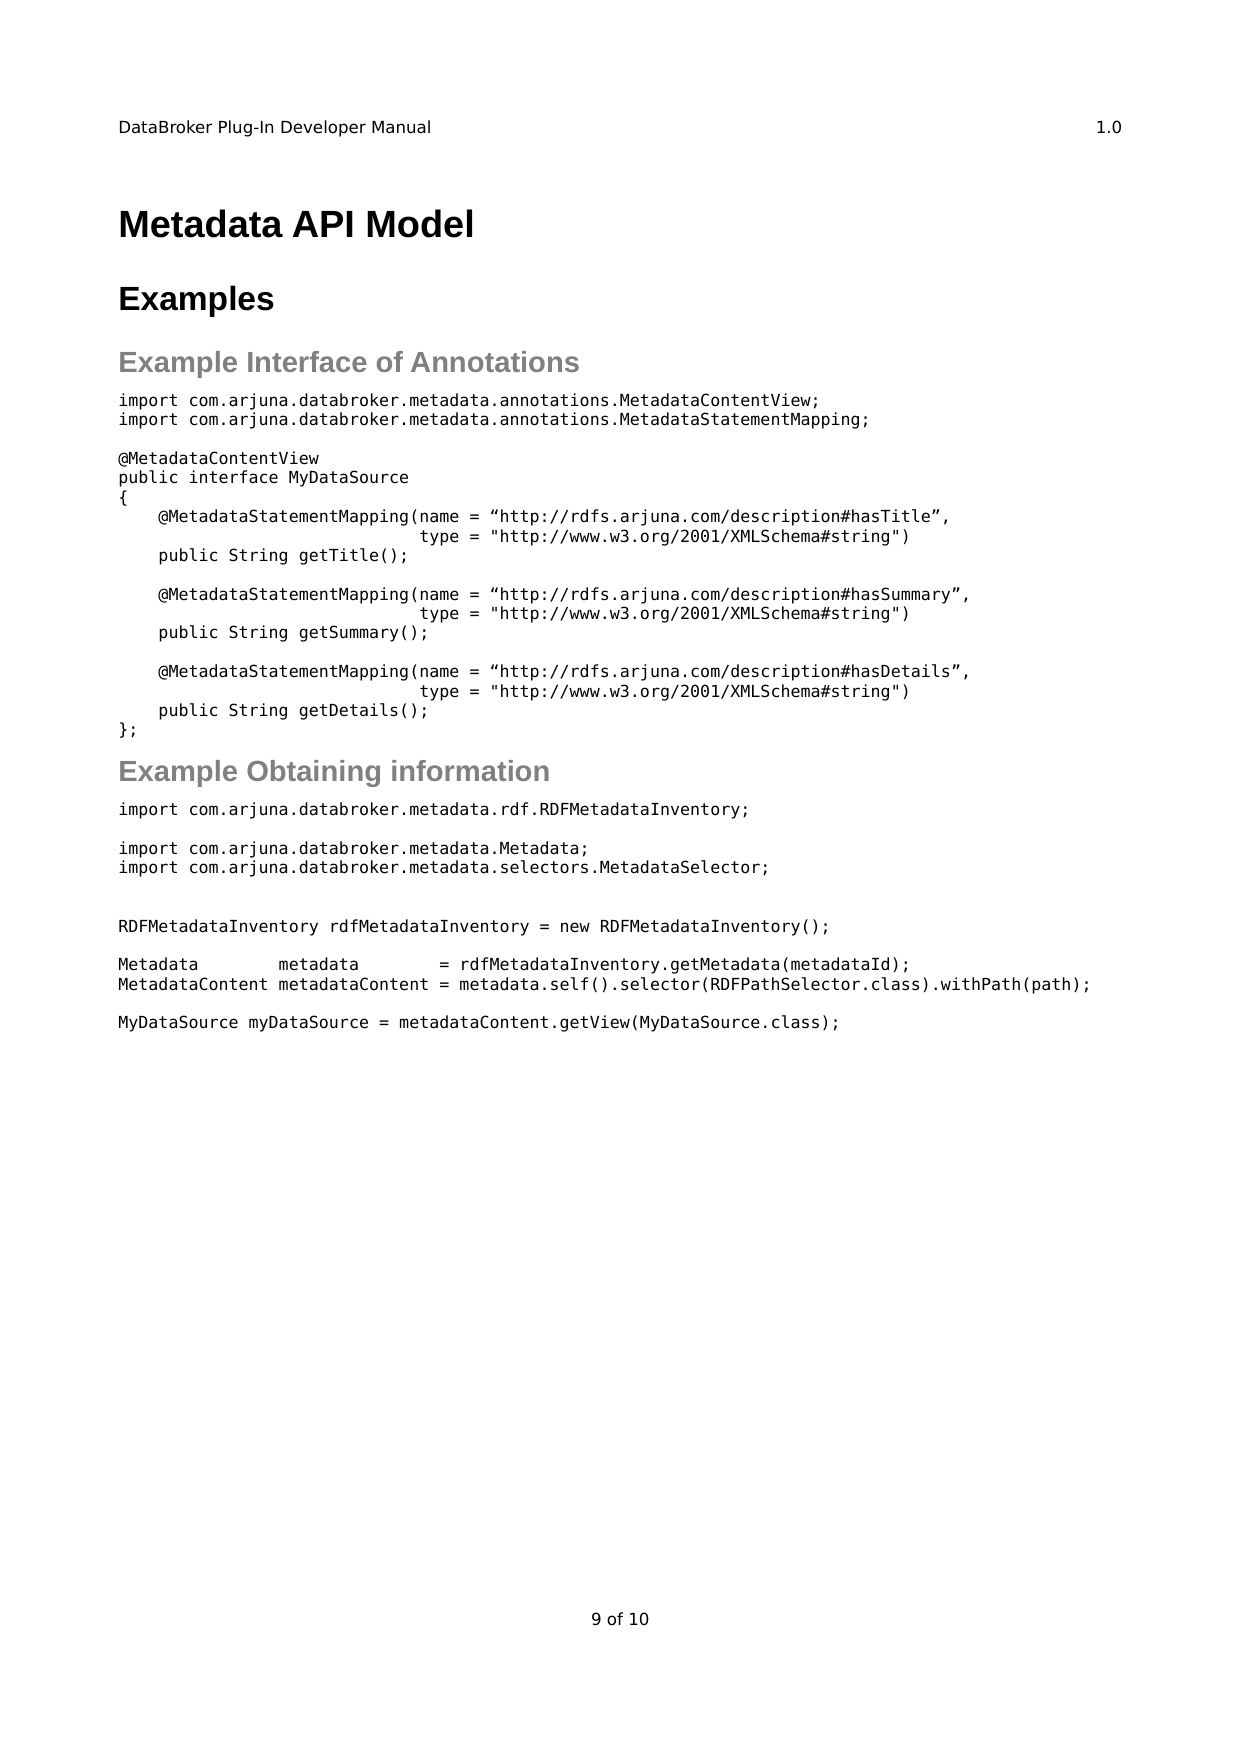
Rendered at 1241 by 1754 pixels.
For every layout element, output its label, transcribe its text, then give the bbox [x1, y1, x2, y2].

text import com.arjuna.databroker.metadata.annotations.MetadataContentView; import com.arjuna.databroker.metadata.annotations.MetadataStatementMapping; @MetadataContentView public interface MyDataSource { @MetadataStatementMapping(name = “http://rdfs.arjuna.com/description#hasTitle”, type = "http://www.w3.org/2001/XMLSchema#string") public String getTitle(); @MetadataStatementMapping(name = “http://rdfs.arjuna.com/description#hasSummary”, type = "http://www.w3.org/2001/XMLSchema#string") public String getSummary(); @MetadataStatementMapping(name = “http://rdfs.arjuna.com/description#hasDetails”, type = "http://www.w3.org/2001/XMLSchema#string") public String getDetails(); }; [118, 391, 1122, 739]
text import com.arjuna.databroker.metadata.rdf.RDFMetadataInventory; import com.arjuna.databroker.metadata.Metadata; import com.arjuna.databroker.metadata.selectors.MetadataSelector; RDFMetadataInventory rdfMetadataInventory = new RDFMetadataInventory(); Metadata metadata = rdfMetadataInventory.getMetadata(metadataId); MetadataContent metadataContent = metadata.self().selector(RDFPathSelector.class).withPath(path); MyDataSource myDataSource = metadataContent.getView(MyDataSource.class); [118, 800, 1122, 1033]
subtitle Metadata API Model [118, 202, 1122, 246]
subtitle Example Obtaining information [118, 754, 1122, 788]
subtitle Examples [118, 279, 1122, 318]
subtitle Example Interface of Annotations [118, 345, 1122, 378]
